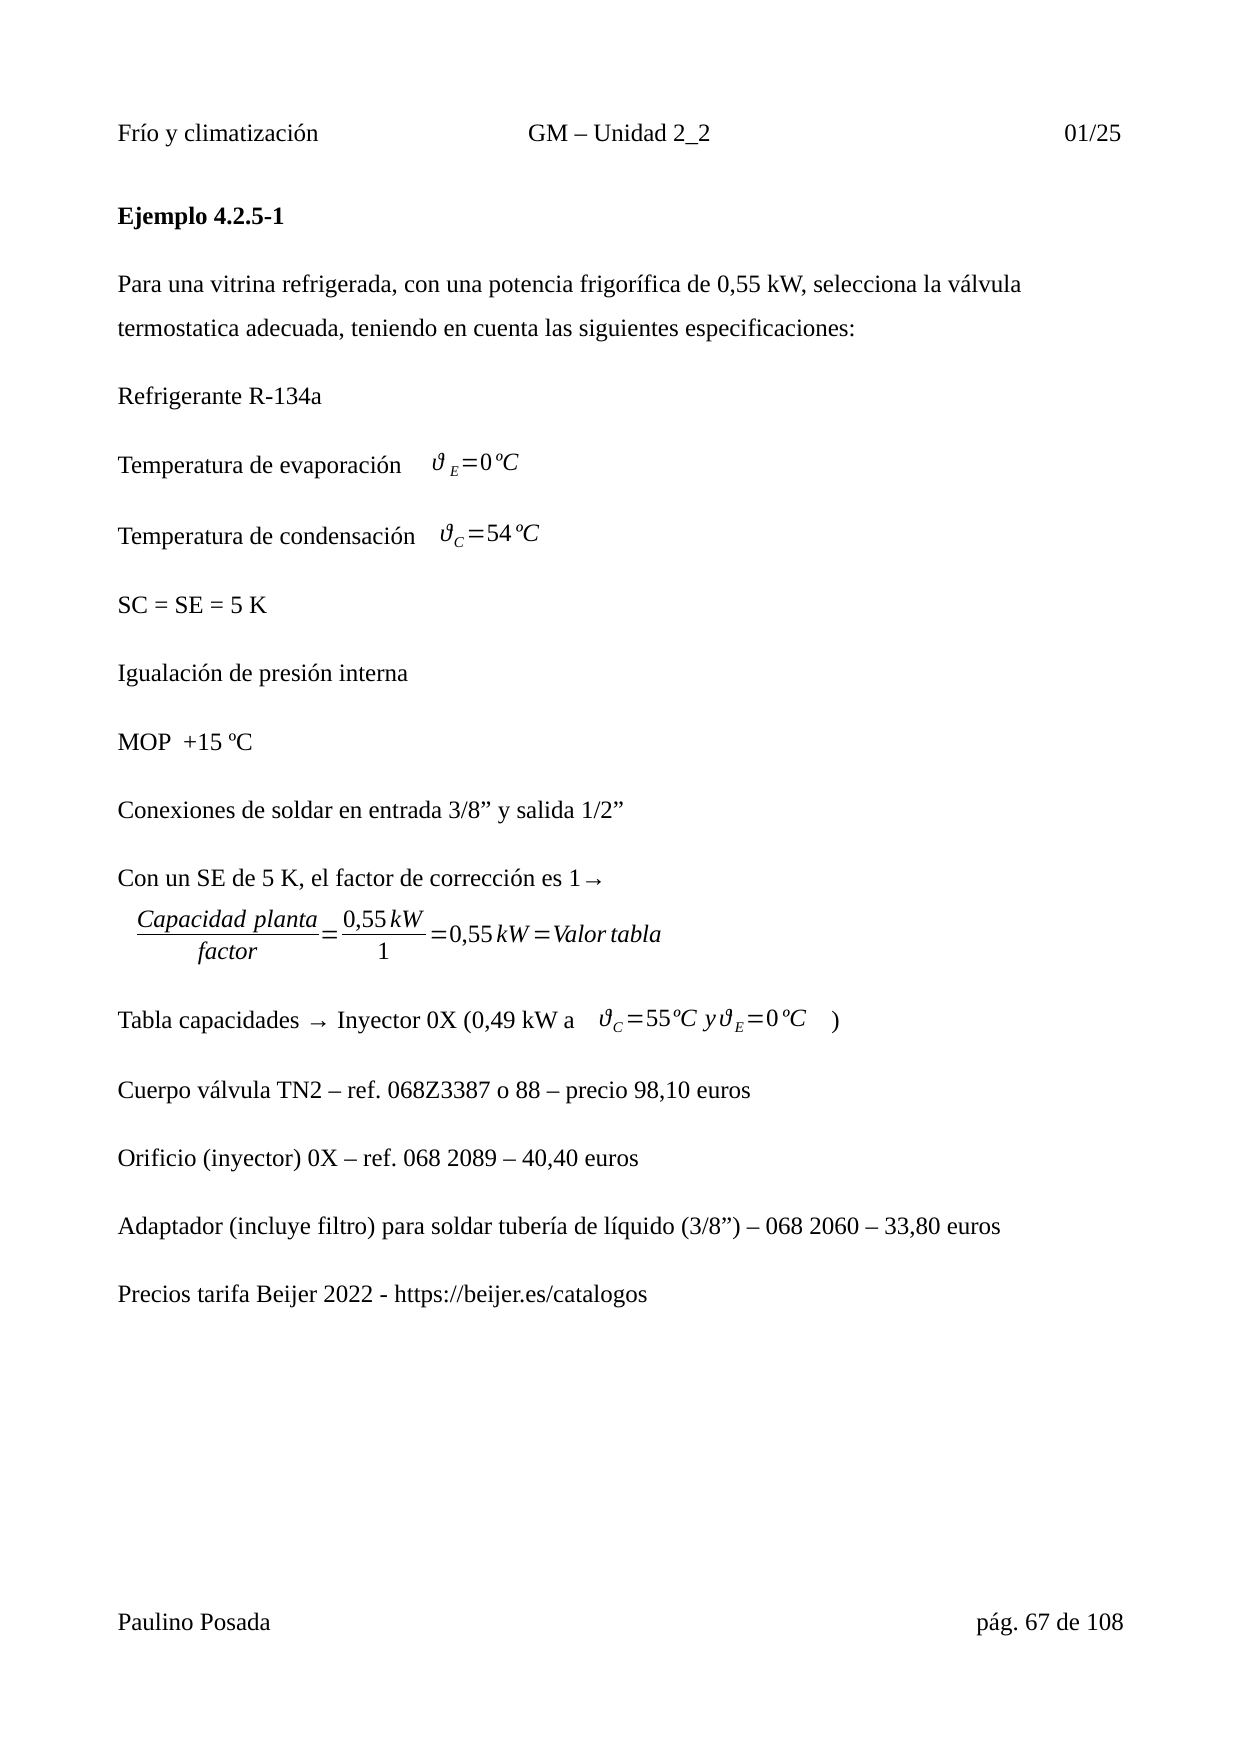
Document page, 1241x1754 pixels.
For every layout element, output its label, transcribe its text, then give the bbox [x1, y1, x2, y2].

text Temperatura de condensación [117, 519, 1123, 551]
text Tabla capacidades → Inyector 0X (0,49 kW a ) [117, 1004, 1123, 1036]
text Adaptador (incluye filtro) para soldar tubería de líquido (3/8”) – 068 2060 – 33,80 euros [117, 1211, 1123, 1240]
text Conexiones de soldar en entrada 3/8” y salida 1/2” [117, 795, 1123, 823]
text Cuerpo válvula TN2 – ref. 068Z3387 o 88 – precio 98,10 euros [117, 1075, 1123, 1104]
text Precios tarifa Beijer 2022 - https://beijer.es/catalogos [117, 1279, 1123, 1308]
text Con un SE de 5 K, el factor de corrección es 1→ [117, 863, 1123, 965]
text Ejemplo 4.2.5-1 [117, 201, 1123, 230]
text Refrigerante R-134a [117, 381, 1123, 409]
text MOP +15 ºC [117, 727, 1123, 755]
text Orificio (inyector) 0X – ref. 068 2089 – 40,40 euros [117, 1143, 1123, 1172]
text Temperatura de evaporación [117, 449, 1123, 480]
text Para una vitrina refrigerada, con una potencia frigorífica de 0,55 kW, selecciona la válvula termostatica adecuada, teniendo en cuenta las siguientes especificaciones: [117, 269, 1123, 341]
text Igualación de presión interna [117, 658, 1123, 687]
text SC = SE = 5 K [117, 590, 1123, 619]
